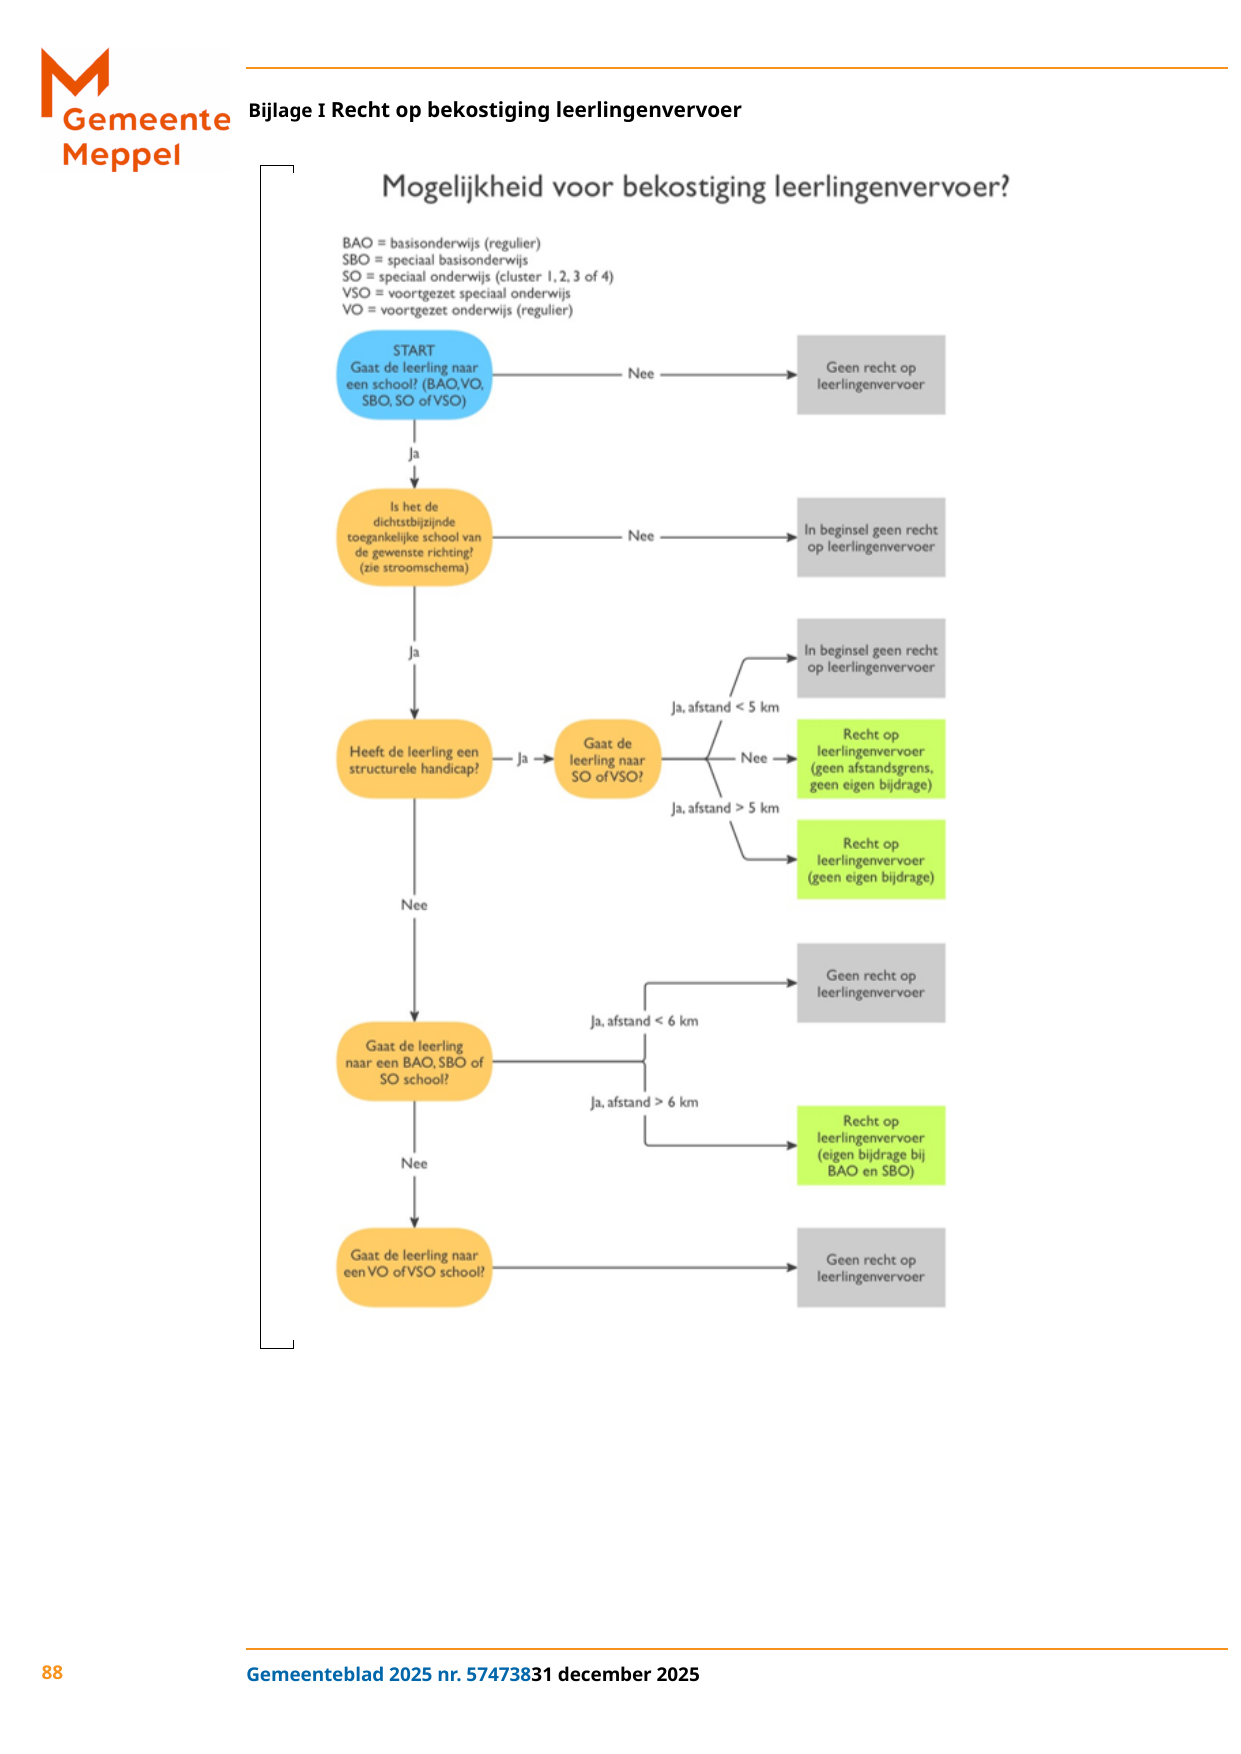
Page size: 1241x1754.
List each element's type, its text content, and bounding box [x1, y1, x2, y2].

text Bijlage I Recht op bekostiging leerlingenvervoer [248, 95, 1152, 123]
picture [268, 173, 1037, 1340]
picture [41, 47, 231, 172]
